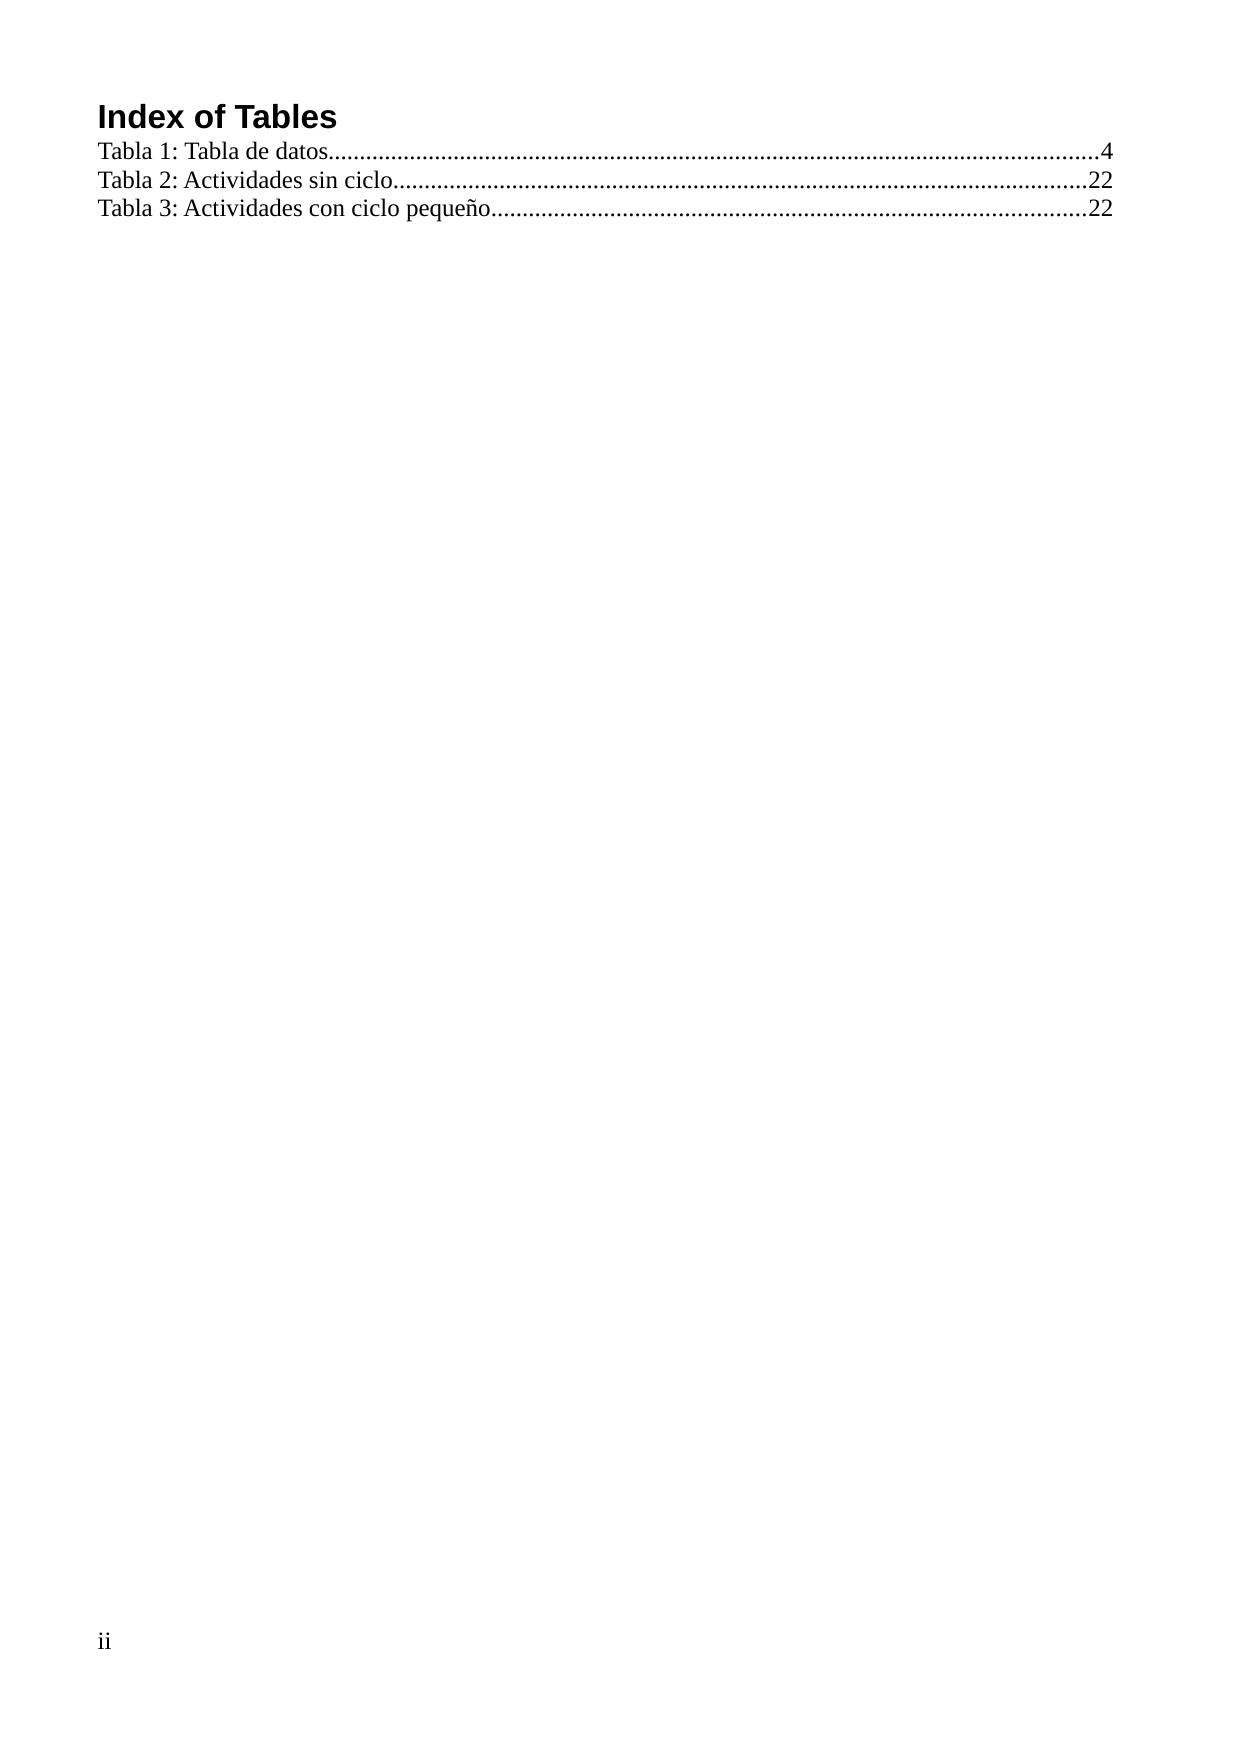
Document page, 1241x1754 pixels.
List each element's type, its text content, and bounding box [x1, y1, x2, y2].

text Tabla 1: Tabla de datos 4 [97, 136, 1113, 165]
text Tabla 2: Actividades sin ciclo 22 [97, 165, 1113, 193]
text Tabla 3: Actividades con ciclo pequeño 22 [97, 193, 1113, 222]
subtitle Index of Tables [97, 97, 1113, 136]
